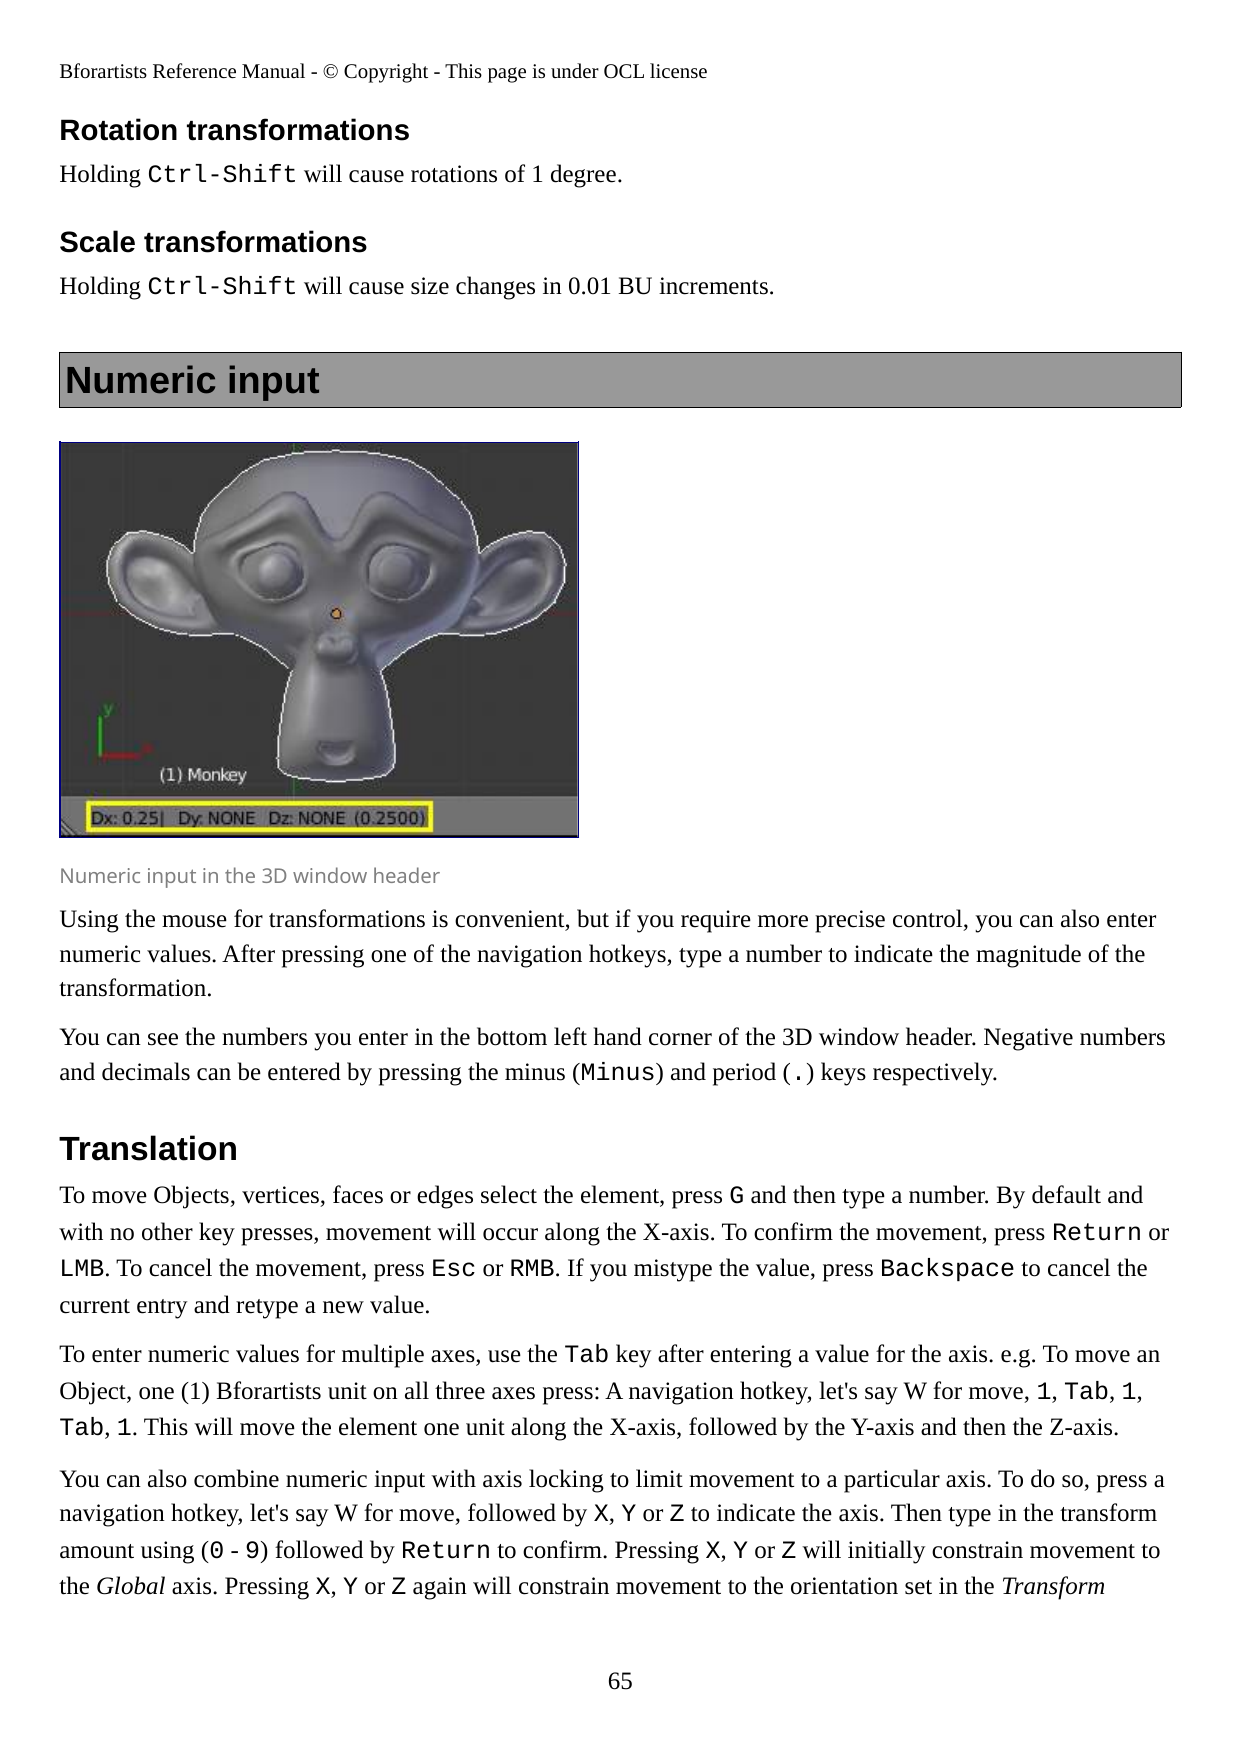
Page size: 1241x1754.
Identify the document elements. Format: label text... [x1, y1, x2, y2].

text Holding Ctrl-Shift will cause rotations of 1 degree. [59, 159, 1181, 190]
text To enter numeric values for multiple axes, use the Tab key after entering a value for the axis. e.g. To move an Object, one (1) Bforartists unit on all three axes press: A navigation hotkey, let's say W for move, 1, Tab, 1, Tab, 1. This will move the element one unit along the X-axis, followed by the Y-axis and then the Z-axis. [59, 1339, 1181, 1443]
text To move Objects, vertices, faces or edges select the element, press G and then type a number. By default and with no other key presses, movement will occur along the X-axis. To confirm the movement, press Return or LMB. To cancel the movement, press Esc or RMB. If you mistype the value, press Backspace to cancel the current entry and retype a new value. [59, 1180, 1181, 1319]
subtitle Rotation transformations [59, 113, 1181, 146]
text Using the mouse for transformations is convenient, but if you require more precise control, you can also enter numeric values. After pressing one of the navigation hotkeys, type a number to indicate the magnitude of the transformation. [59, 904, 1181, 1002]
subtitle Scale transformations [59, 225, 1181, 259]
text You can also combine numeric input with axis locking to limit movement to a particular axis. To do so, press a navigation hotkey, let's say W for move, followed by X, Y or Z to indicate the axis. Then type in the transform amount using (0 - 9) followed by Return to confirm. Pressing X, Y or Z will initially constrain movement to the Global axis. Pressing X, Y or Z again will constrain movement to the orientation set in the Transform [59, 1464, 1181, 1602]
picture [61, 443, 578, 837]
subtitle Translation [59, 1129, 1181, 1168]
table_header Numeric input [60, 353, 1181, 407]
text Holding Ctrl-Shift will cause size changes in 0.01 BU increments. [59, 271, 1181, 302]
text You can see the numbers you enter in the bottom left hand corner of the 3D window header. Negative numbers and decimals can be entered by pressing the minus (Minus) and period (.) keys respectively. [59, 1022, 1181, 1088]
text Numeric input in the 3D window header [59, 858, 1181, 890]
